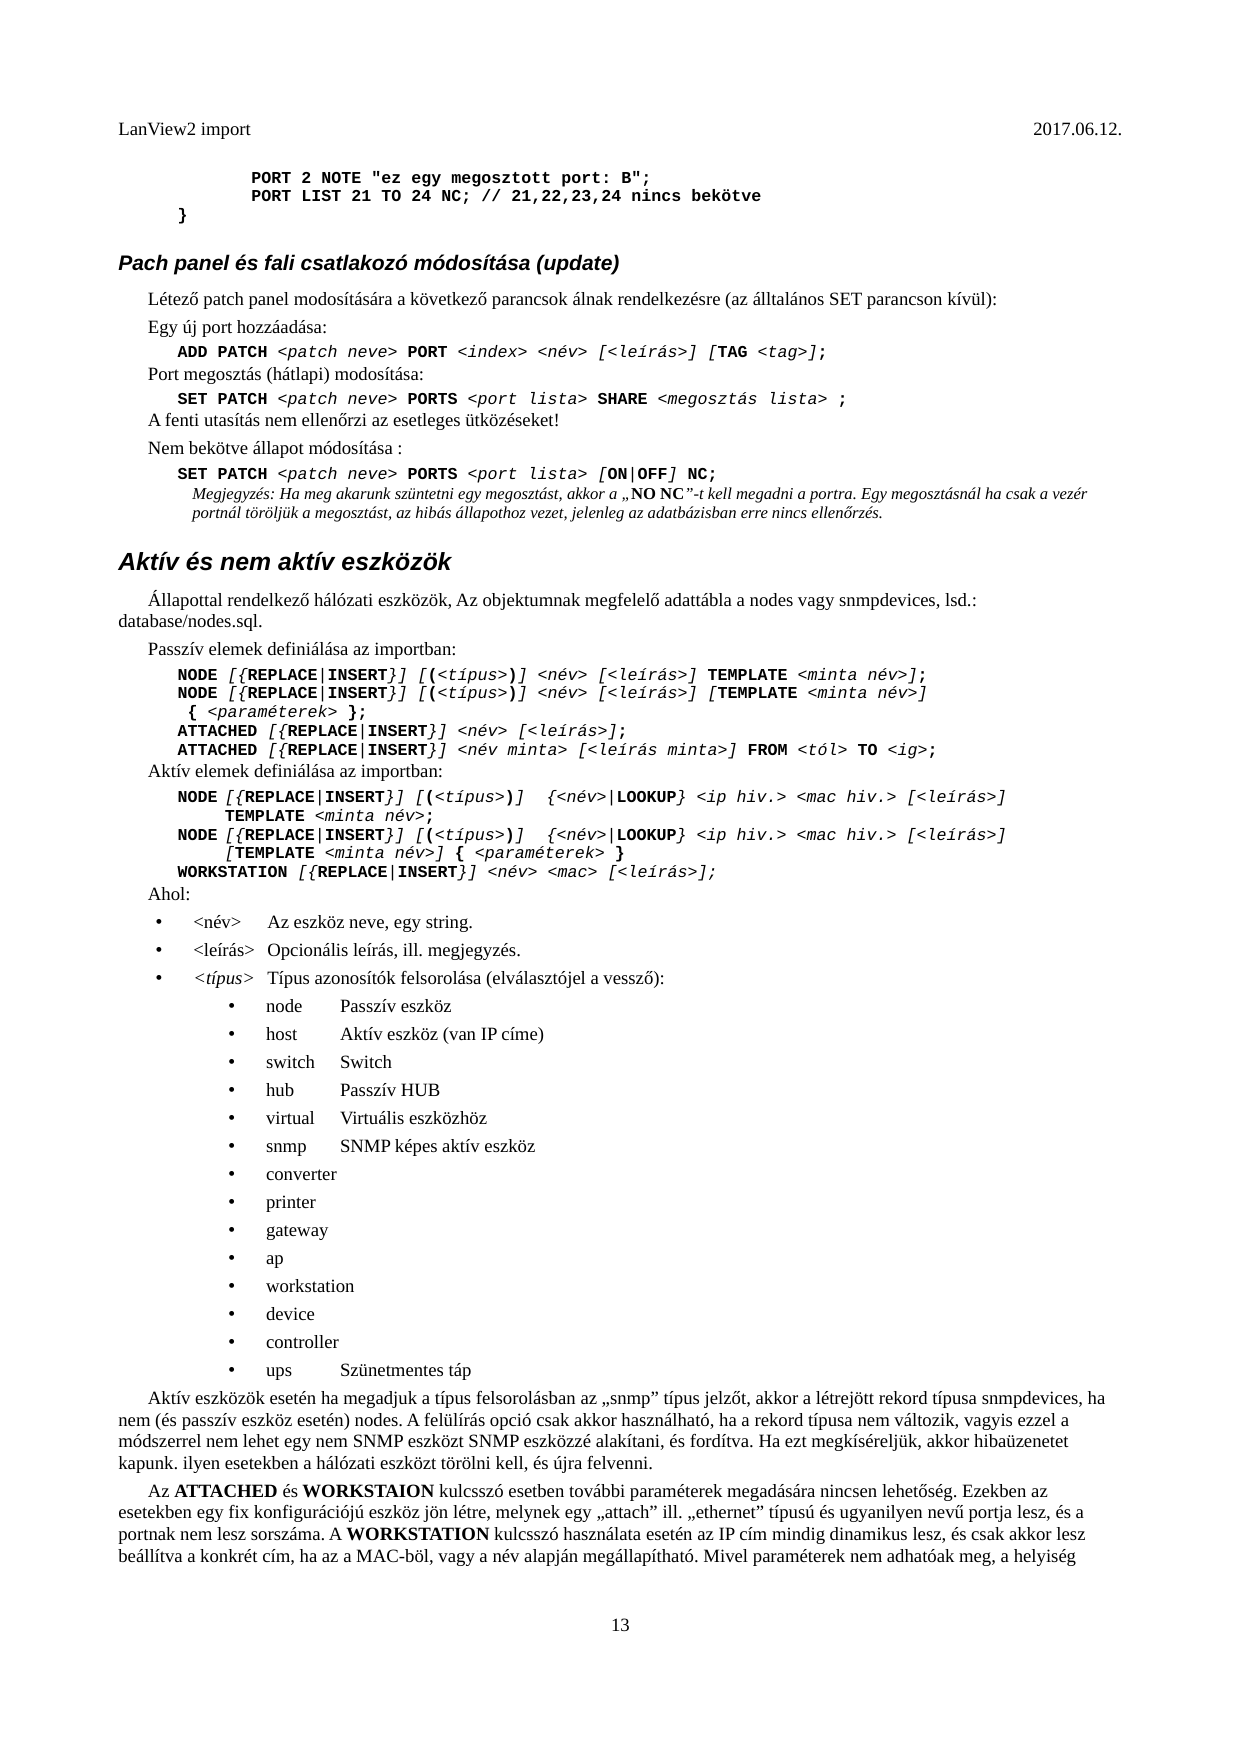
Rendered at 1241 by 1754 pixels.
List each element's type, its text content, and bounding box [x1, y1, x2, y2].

text Nem bekötve állapot módosítása : [118, 437, 1122, 459]
text Passzív elemek definiálása az importban: [118, 638, 1122, 660]
list node Passzív eszköz [228, 995, 1122, 1016]
subtitle Pach panel és fali csatlakozó módosítása (update) [118, 251, 1122, 275]
list printer [228, 1191, 1122, 1212]
text Létező patch panel modosítására a következő parancsok álnak rendelkezésre (az álltalános SET parancson kívül): [118, 287, 1122, 309]
list ups Szünetmentes táp [228, 1359, 1122, 1381]
text } [177, 207, 1122, 226]
text SET PATCH <patch neve> PORTS <port lista> SHARE <megosztás lista> ; [177, 390, 1122, 409]
list switch Switch [228, 1051, 1122, 1072]
list <leírás> Opcionális leírás, ill. megjegyzés. [156, 939, 1122, 960]
text NODE [{REPLACE|INSERT}] [(<típus>)] <név> [<leírás>] TEMPLATE <minta név>]; [177, 666, 1122, 685]
text NODE [{REPLACE|INSERT}] [(<típus>)] {<név>|LOOKUP} <ip hiv.> <mac hiv.> [<leírás>] [177, 788, 1122, 807]
text Megjegyzés: Ha meg akarunk szüntetni egy megosztást, akkor a „NO NC”-t kell megadni a portra. Egy megosztásnál ha csak a vezér portnál töröljük a megosztást, az hibás állapothoz vezet, jelenleg az adatbázisban erre nincs ellenőrzés. [192, 484, 1122, 522]
list device [228, 1303, 1122, 1324]
list host Aktív eszköz (van IP címe) [228, 1023, 1122, 1044]
subtitle Aktív és nem aktív eszközök [118, 547, 1122, 576]
list gateway [228, 1219, 1122, 1241]
text A fenti utasítás nem ellenőrzi az esetleges ütközéseket! [118, 409, 1122, 431]
text Az ATTACHED és WORKSTAION kulcsszó esetben további paraméterek megadására nincsen lehetőség. Ezekben az esetekben egy fix konfigurációjú eszköz jön létre, melynek egy „attach” ill. „ethernet” típusú és ugyanilyen nevű portja lesz, és a portnak nem lesz sorszáma. A WORKSTATION kulcsszó használata esetén az IP cím mindig dinamikus lesz, és csak akkor lesz beállítva a konkrét cím, ha az a MAC-böl, vagy a név alapján megállapítható. Mivel paraméterek nem adhatóak meg, a helyiség [118, 1480, 1122, 1566]
text ATTACHED [{REPLACE|INSERT}] <név minta> [<leírás minta>] FROM <tól> TO <ig>; [177, 742, 1122, 760]
list snmp SNMP képes aktív eszköz [228, 1135, 1122, 1156]
text NODE [{REPLACE|INSERT}] [(<típus>)] {<név>|LOOKUP} <ip hiv.> <mac hiv.> [<leírás>] [177, 826, 1122, 845]
text PORT 2 NOTE "ez egy megosztott port: B"; [177, 169, 1122, 188]
list hub Passzív HUB [228, 1079, 1122, 1100]
text TEMPLATE <minta név>; [177, 807, 1122, 826]
text Ahol: [118, 883, 1122, 904]
text Aktív eszközök esetén ha megadjuk a típus felsorolásban az „snmp” típus jelzőt, akkor a létrejött rekord típusa snmpdevices, ha nem (és passzív eszköz esetén) nodes. A felülírás opció csak akkor használható, ha a rekord típusa nem változik, vagyis ezzel a módszerrel nem lehet egy nem SNMP eszközt SNMP eszközzé alakítani, és fordítva. Ha ezt megkíséreljük, akkor hibaüzenetet kapunk. ilyen esetekben a hálózati eszközt törölni kell, és újra felvenni. [118, 1387, 1122, 1473]
list converter [228, 1163, 1122, 1184]
text Aktív elemek definiálása az importban: [118, 760, 1122, 782]
text PORT LIST 21 TO 24 NC; // 21,22,23,24 nincs bekötve [177, 188, 1122, 207]
list controller [228, 1331, 1122, 1353]
list <név> Az eszköz neve, egy string. [156, 911, 1122, 932]
text Port megosztás (hátlapi) modosítása: [118, 362, 1122, 384]
text WORKSTATION [{REPLACE|INSERT}] <név> <mac> [<leírás>]; [177, 864, 1122, 883]
list <típus> Típus azonosítók felsorolása (elválasztójel a vessző): [156, 967, 1122, 988]
text Egy új port hozzáadása: [118, 316, 1122, 337]
text ATTACHED [{REPLACE|INSERT}] <név> [<leírás>]; [177, 723, 1122, 742]
list workstation [228, 1275, 1122, 1297]
list virtual Virtuális eszközhöz [228, 1107, 1122, 1128]
text ADD PATCH <patch neve> PORT <index> <név> [<leírás>] [TAG <tag>]; [177, 343, 1122, 362]
list ap [228, 1247, 1122, 1268]
text [TEMPLATE <minta név>] { <paraméterek> } [177, 845, 1122, 864]
text Állapottal rendelkező hálózati eszközök, Az objektumnak megfelelő adattábla a nodes vagy snmpdevices, lsd.: database/nodes.sql. [118, 588, 1122, 632]
text NODE [{REPLACE|INSERT}] [(<típus>)] <név> [<leírás>] [TEMPLATE <minta név>] { <paraméterek> }; [177, 685, 1122, 723]
text SET PATCH <patch neve> PORTS <port lista> [ON|OFF] NC; [177, 465, 1122, 484]
